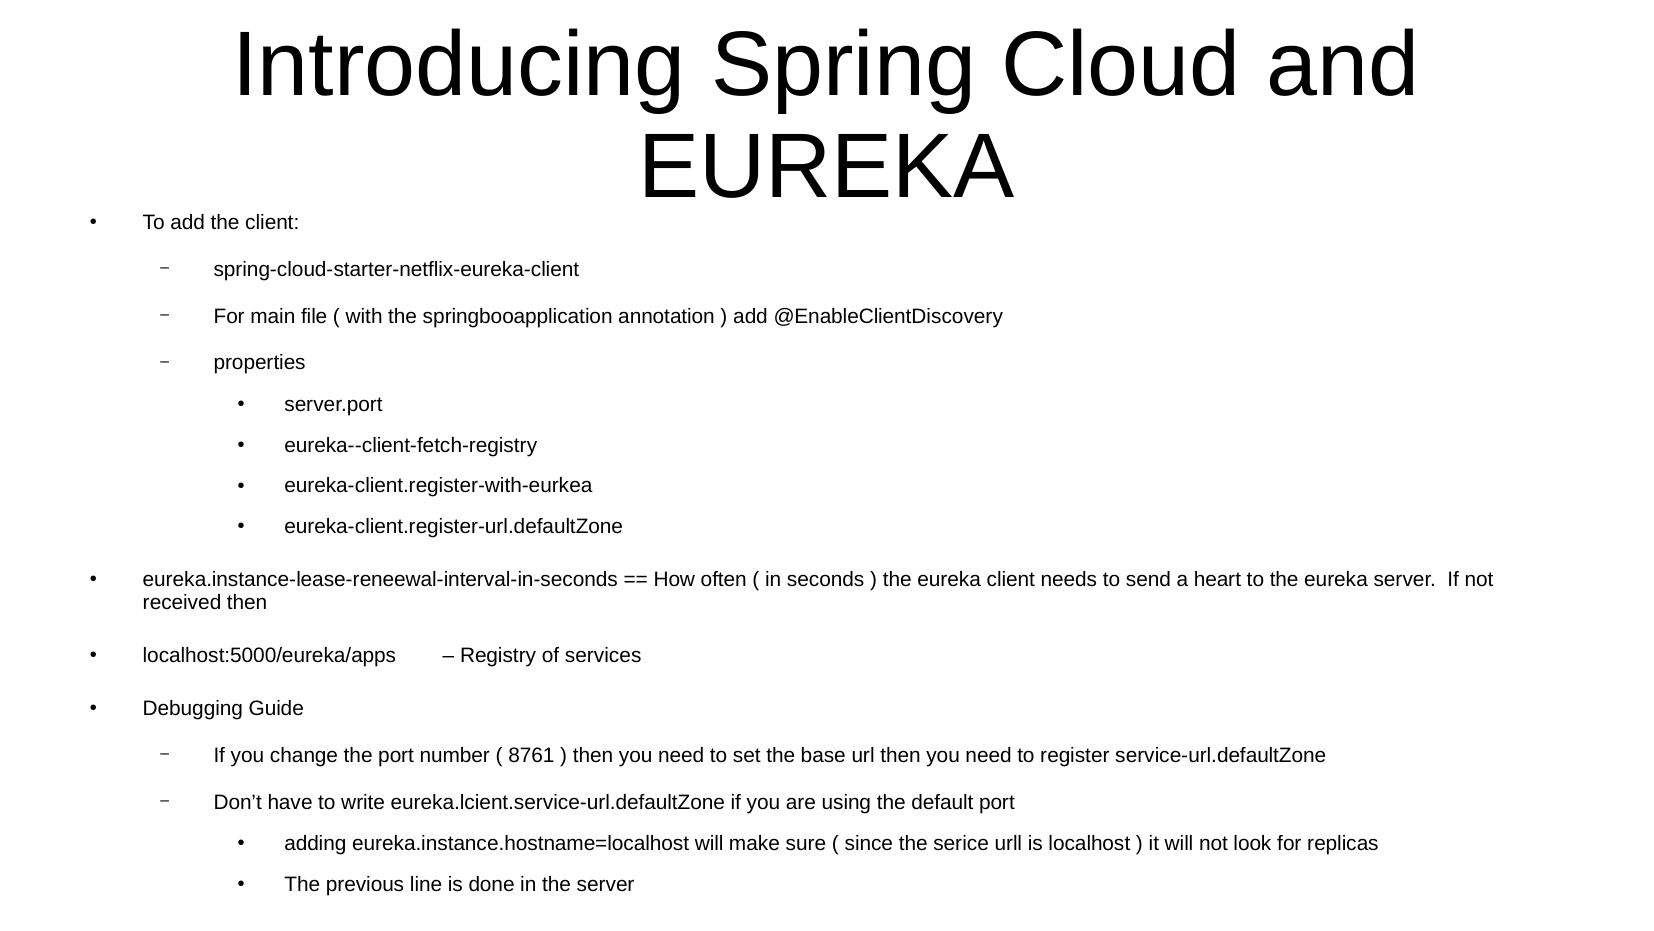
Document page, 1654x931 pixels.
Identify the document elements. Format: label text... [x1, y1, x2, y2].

title Introducing Spring Cloud and EUREKA [82, 12, 1571, 218]
list To add the client: spring-cloud-starter-netflix-eureka-client For main file ( with the springbooapplication annotation ) add @EnableClientDiscovery properties server.port eureka--client-fetch-registry eureka-client.register-with-eurkea eureka-client.register-url.defaultZone eureka.instance-lease-reneewal-interval-in-seconds == How often ( in seconds ) the eureka client needs to send a heart to the eureka server. If not received then localhost:5000/eureka/apps – Registry of services Debugging Guide If you change the port number ( 8761 ) then you need to set the base url then you need to register service-url.defaultZone Don’t have to write eureka.lcient.service-url.defaultZone if you are using the default port adding eureka.instance.hostname=localhost will make sure ( since the serice urll is localhost ) it will not look for replicas The previous line is done in the server [71, 210, 1561, 916]
